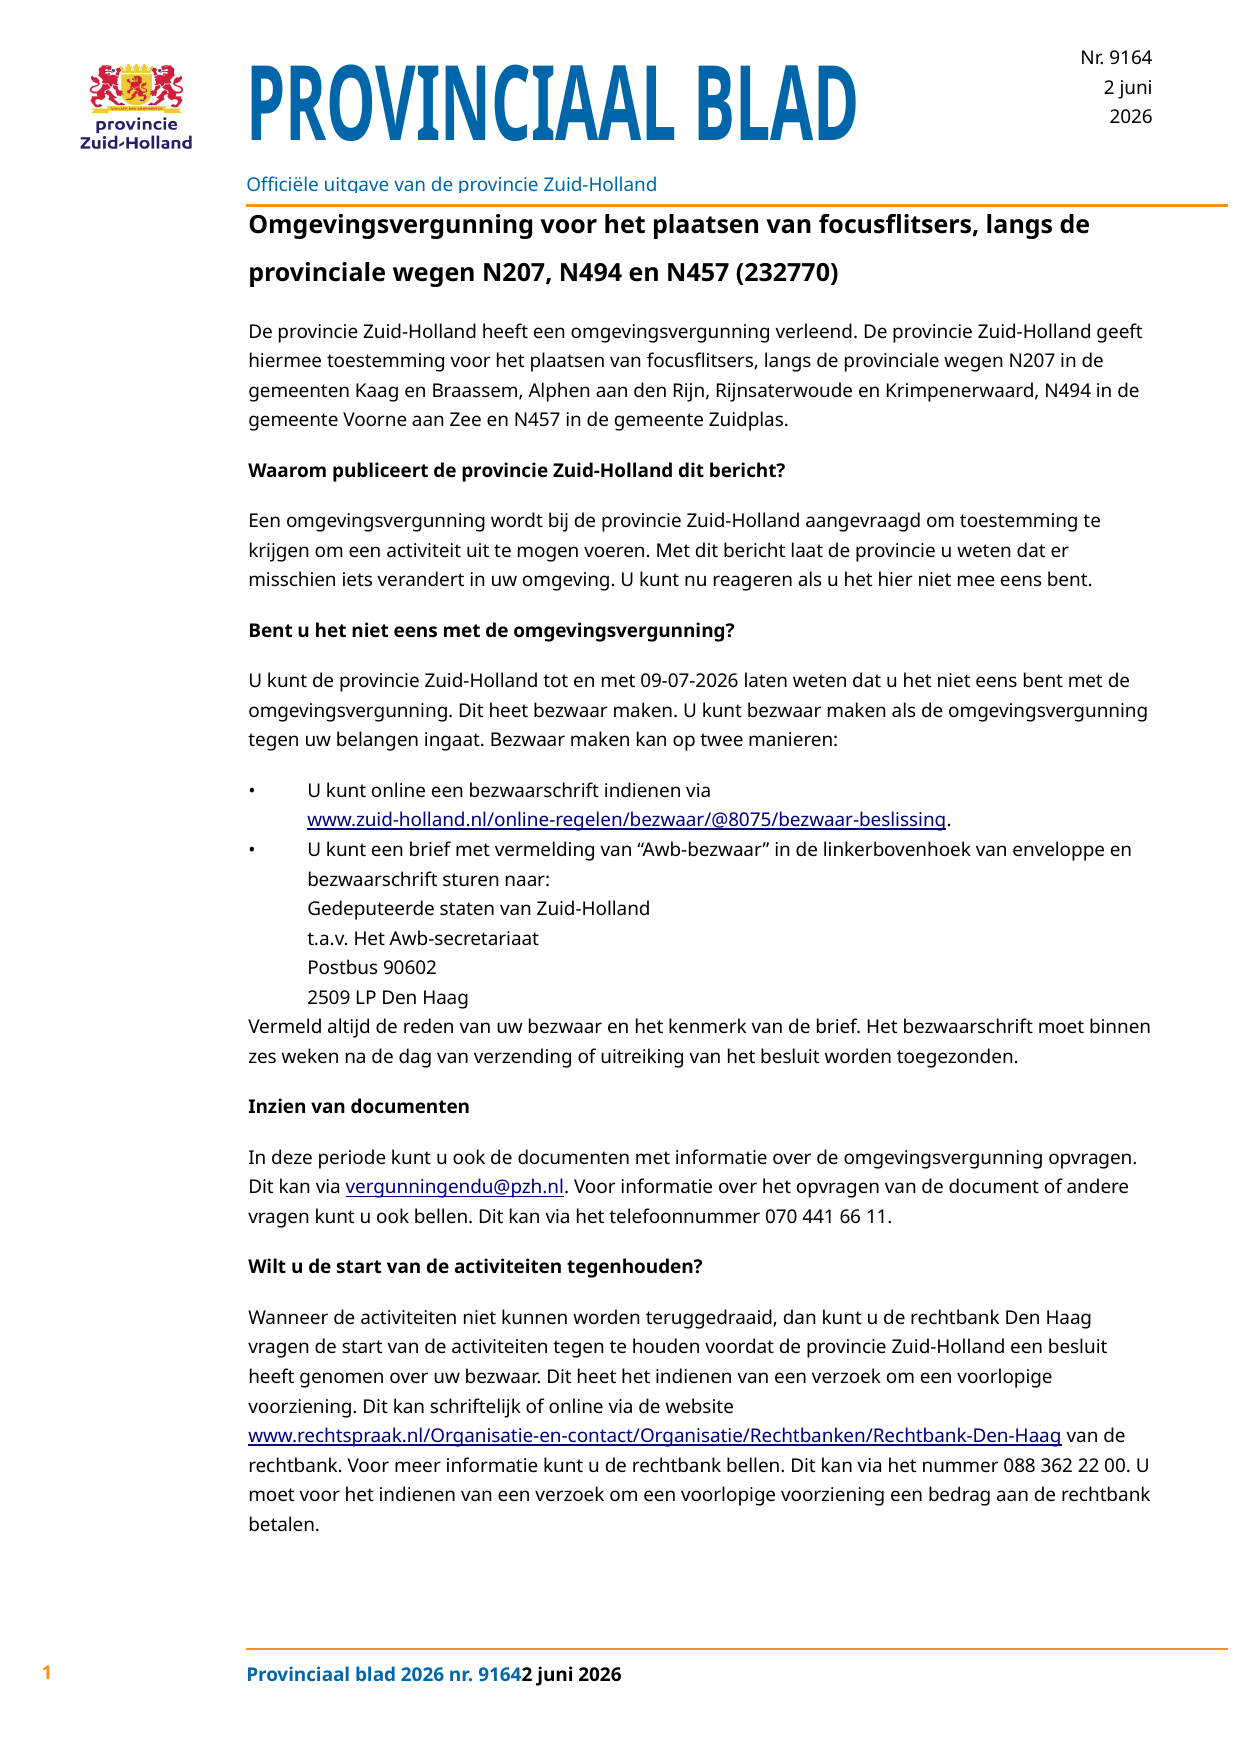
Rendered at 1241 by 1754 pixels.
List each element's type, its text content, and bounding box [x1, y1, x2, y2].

text Inzien van documenten [248, 1094, 1152, 1119]
text Bent u het niet eens met de omgevingsvergunning? [248, 617, 1152, 643]
text Waarom publiceert de provincie Zuid-Holland dit bericht? [248, 457, 1152, 483]
picture [41, 47, 231, 172]
text In deze periode kunt u ook de documenten met informatie over de omgevingsvergunning opvragen. Dit kan via vergunningendu@pzh.nl. Voor informatie over het opvragen van de document of andere vragen kunt u ook bellen. Dit kan via het telefoonnummer 070 441 66 11. [248, 1144, 1152, 1229]
text Vermeld altijd de reden van uw bezwaar en het kenmerk van de brief. Het bezwaarschrift moet binnen zes weken na de dag van verzending of uitreiking van het besluit worden toegezonden. [248, 1014, 1152, 1069]
list Postbus 90602 [248, 954, 1152, 980]
text Wilt u de start van de activiteiten tegenhouden? [248, 1254, 1152, 1279]
list U kunt online een bezwaarschrift indienen via www.zuid-holland.nl/online-regelen/bezwaar/@8075/bezwaar-beslissing. [248, 777, 1152, 832]
text Wanneer de activiteiten niet kunnen worden teruggedraaid, dan kunt u de rechtbank Den Haag vragen de start van de activiteiten tegen te houden voordat de provincie Zuid-Holland een besluit heeft genomen over uw bezwaar. Dit heet het indienen van een verzoek om een voorlopige voorziening. Dit kan schriftelijk of online via de website www.rechtspraak.nl/Organisatie-en-contact/Organisatie/Rechtbanken/Rechtbank-Den-Haag van de rechtbank. Voor meer informatie kunt u de rechtbank bellen. Dit kan via het nummer 088 362 22 00. U moet voor het indienen van een verzoek om een voorlopige voorziening een bedrag aan de rechtbank betalen. [248, 1304, 1152, 1537]
list U kunt een brief met vermelding van “Awb-bezwaar” in de linkerbovenhoek van enveloppe en bezwaarschrift sturen naar: [248, 836, 1152, 892]
text Een omgevingsvergunning wordt bij de provincie Zuid-Holland aangevraagd om toestemming te krijgen om een activiteit uit te mogen voeren. Met dit bericht laat de provincie u weten dat er misschien iets verandert in uw omgeving. U kunt nu reageren als u het hier niet mee eens bent. [248, 507, 1152, 592]
text De provincie Zuid-Holland heeft een omgevingsvergunning verleend. De provincie Zuid-Holland geeft hiermee toestemming voor het plaatsen van focusflitsers, langs de provinciale wegen N207 in de gemeenten Kaag en Braassem, Alphen aan den Rijn, Rijnsaterwoude en Krimpenerwaard, N494 in de gemeente Voorne aan Zee en N457 in de gemeente Zuidplas. [248, 318, 1152, 432]
text Omgevingsvergunning voor het plaatsen van focusflitsers, langs de provinciale wegen N207, N494 en N457 (232770) [248, 207, 1152, 288]
list t.a.v. Het Awb-secretariaat [248, 925, 1152, 951]
list 2509 LP Den Haag [248, 984, 1152, 1010]
text U kunt de provincie Zuid-Holland tot en met 09-07-2026 laten weten dat u het niet eens bent met de omgevingsvergunning. Dit heet bezwaar maken. U kunt bezwaar maken als de omgevingsvergunning tegen uw belangen ingaat. Bezwaar maken kan op twee manieren: [248, 667, 1152, 752]
list Gedeputeerde staten van Zuid-Holland [248, 895, 1152, 921]
